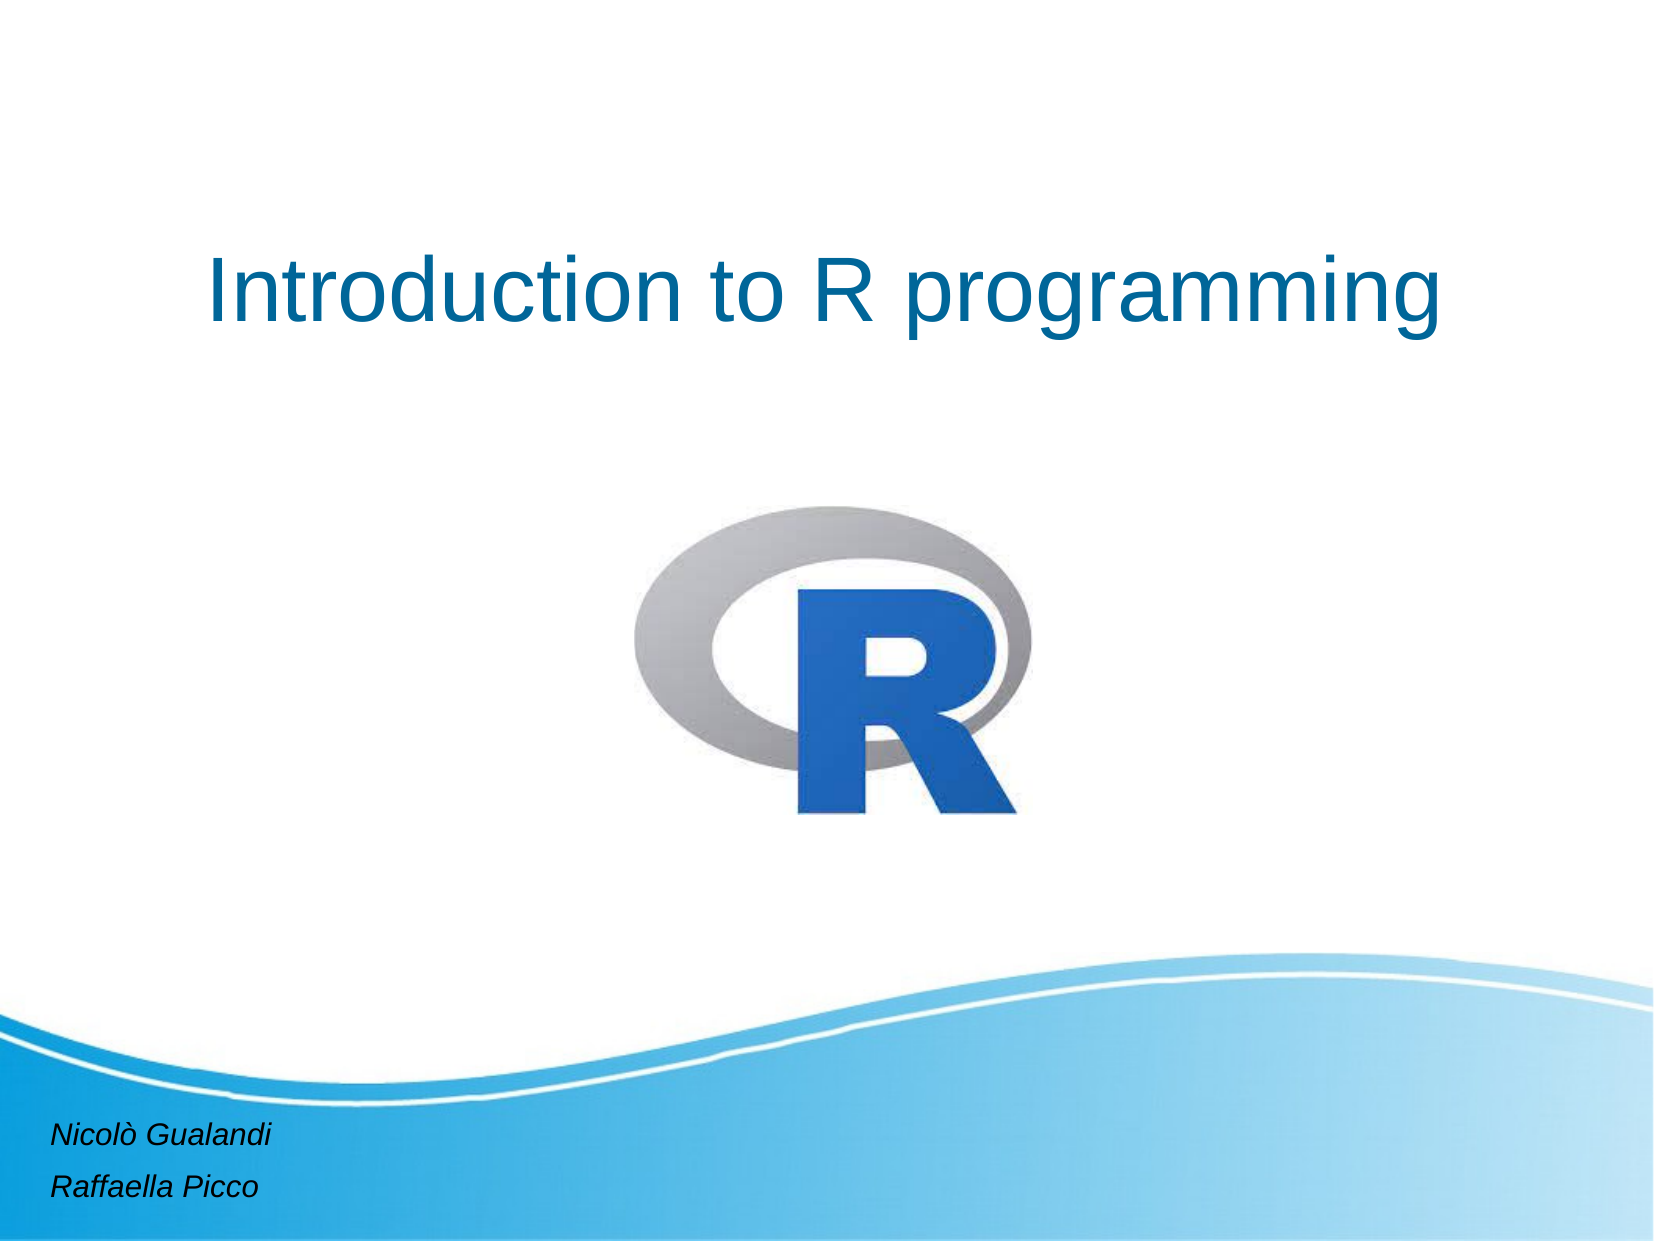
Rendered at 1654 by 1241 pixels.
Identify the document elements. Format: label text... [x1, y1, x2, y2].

text_box Nicolò Gualandi Raffaella Picco [35, 1092, 384, 1212]
picture [0, 952, 1654, 1241]
picture [634, 505, 1033, 815]
title Introduction to R programming [81, 186, 1570, 394]
picture [85, 1053, 95, 1059]
